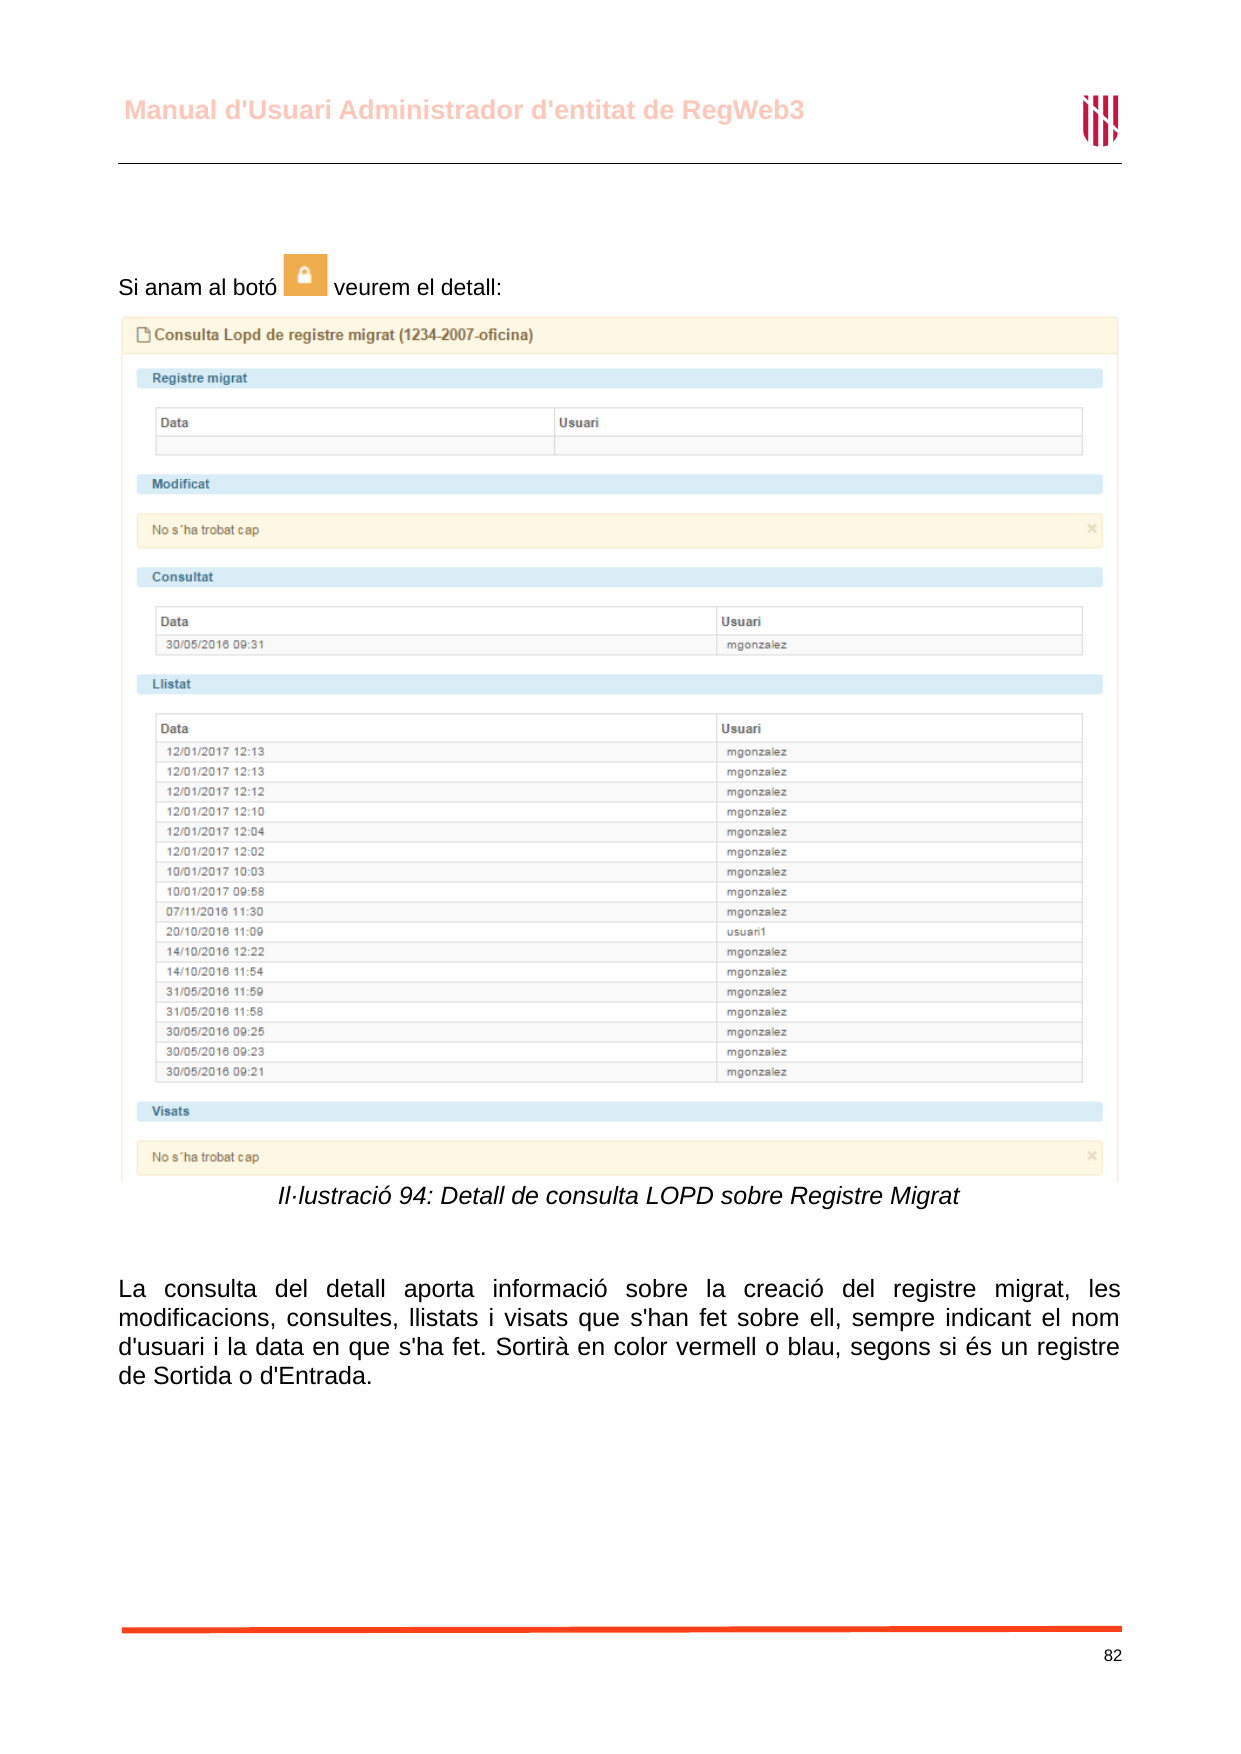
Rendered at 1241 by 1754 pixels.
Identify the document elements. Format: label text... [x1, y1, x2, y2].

text La consulta del detall aporta informació sobre la creació del registre migrat, les modificacions, consultes, llistats i visats que s'han fet sobre ell, sempre indicant el nom d'usuari i la data en que s'ha fet. Sortirà en color vermell o blau, segons si és un registre de Sortida o d'Entrada. [118, 1274, 1122, 1389]
text Il·lustració 94: Detall de consulta LOPD sobre Registre Migrat [118, 1182, 1122, 1210]
picture [1080, 93, 1121, 148]
text Si anam al botó veurem el detall: [118, 254, 1122, 300]
